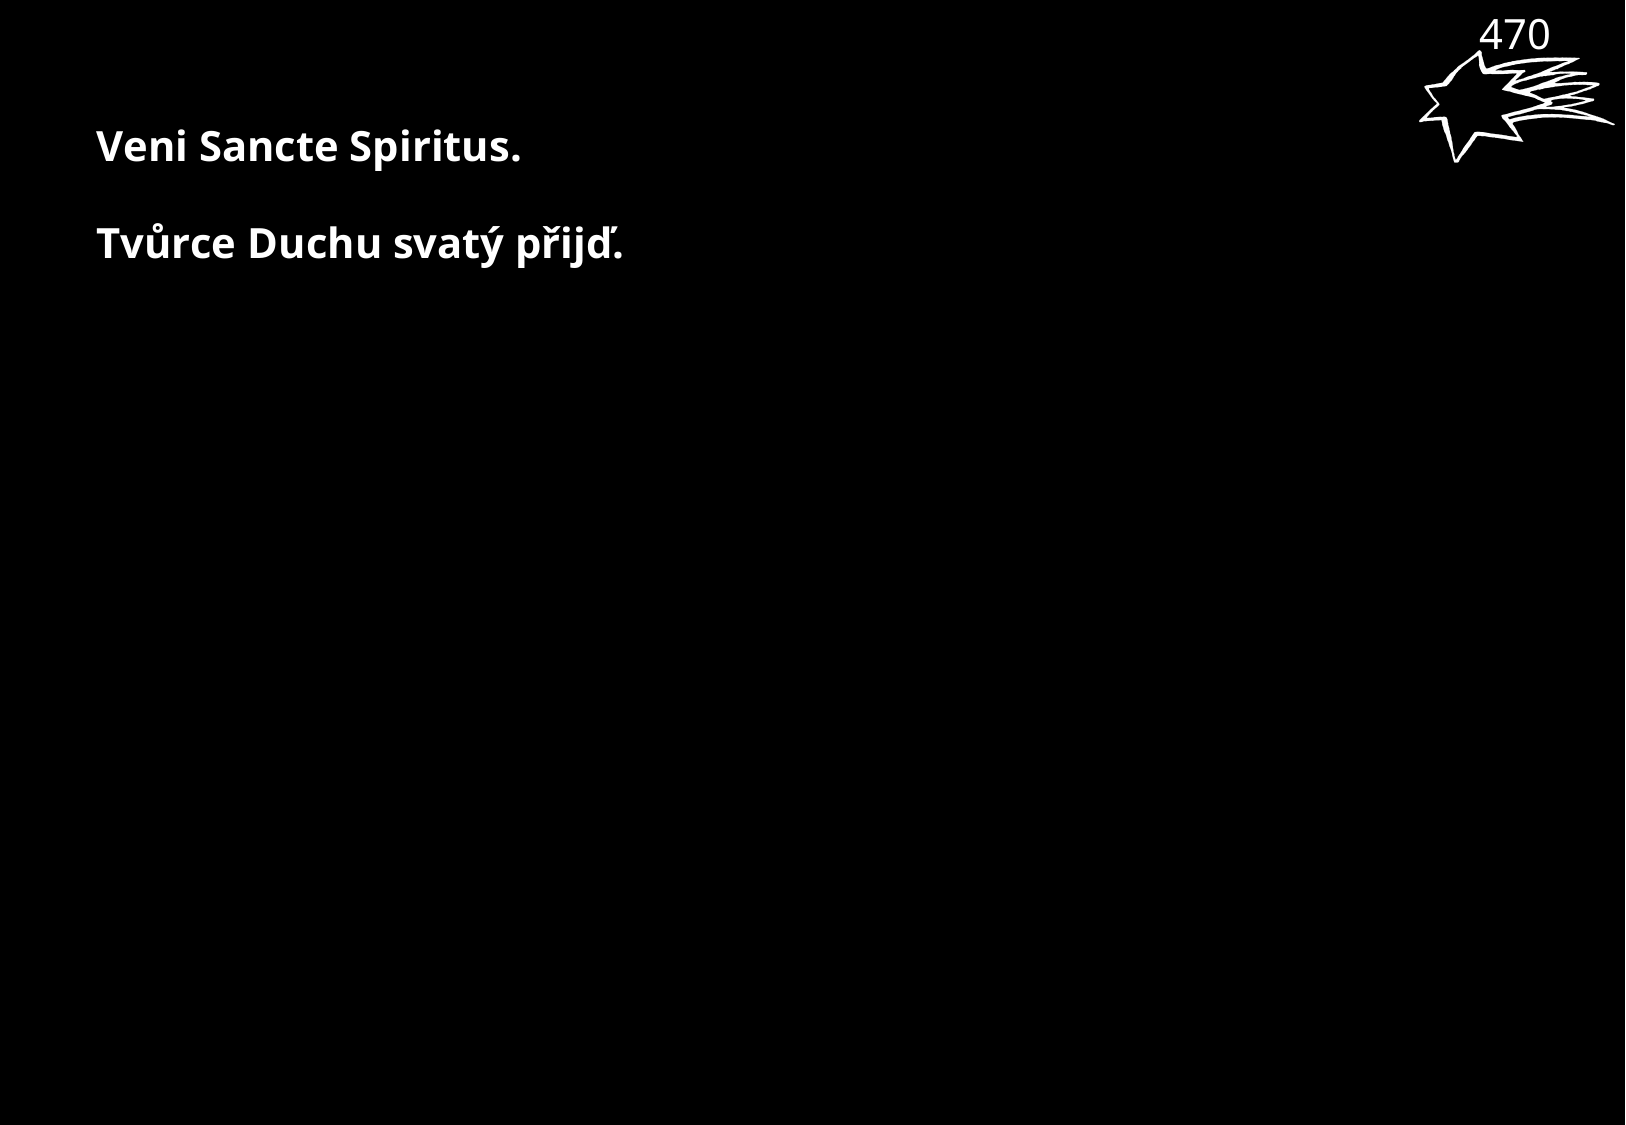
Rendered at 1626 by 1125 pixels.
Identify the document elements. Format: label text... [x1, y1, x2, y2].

text_box 470 [1405, 0, 1626, 66]
list Veni Sancte Spiritus. Tvůrce Duchu svatý přijď. [81, 112, 1544, 1101]
